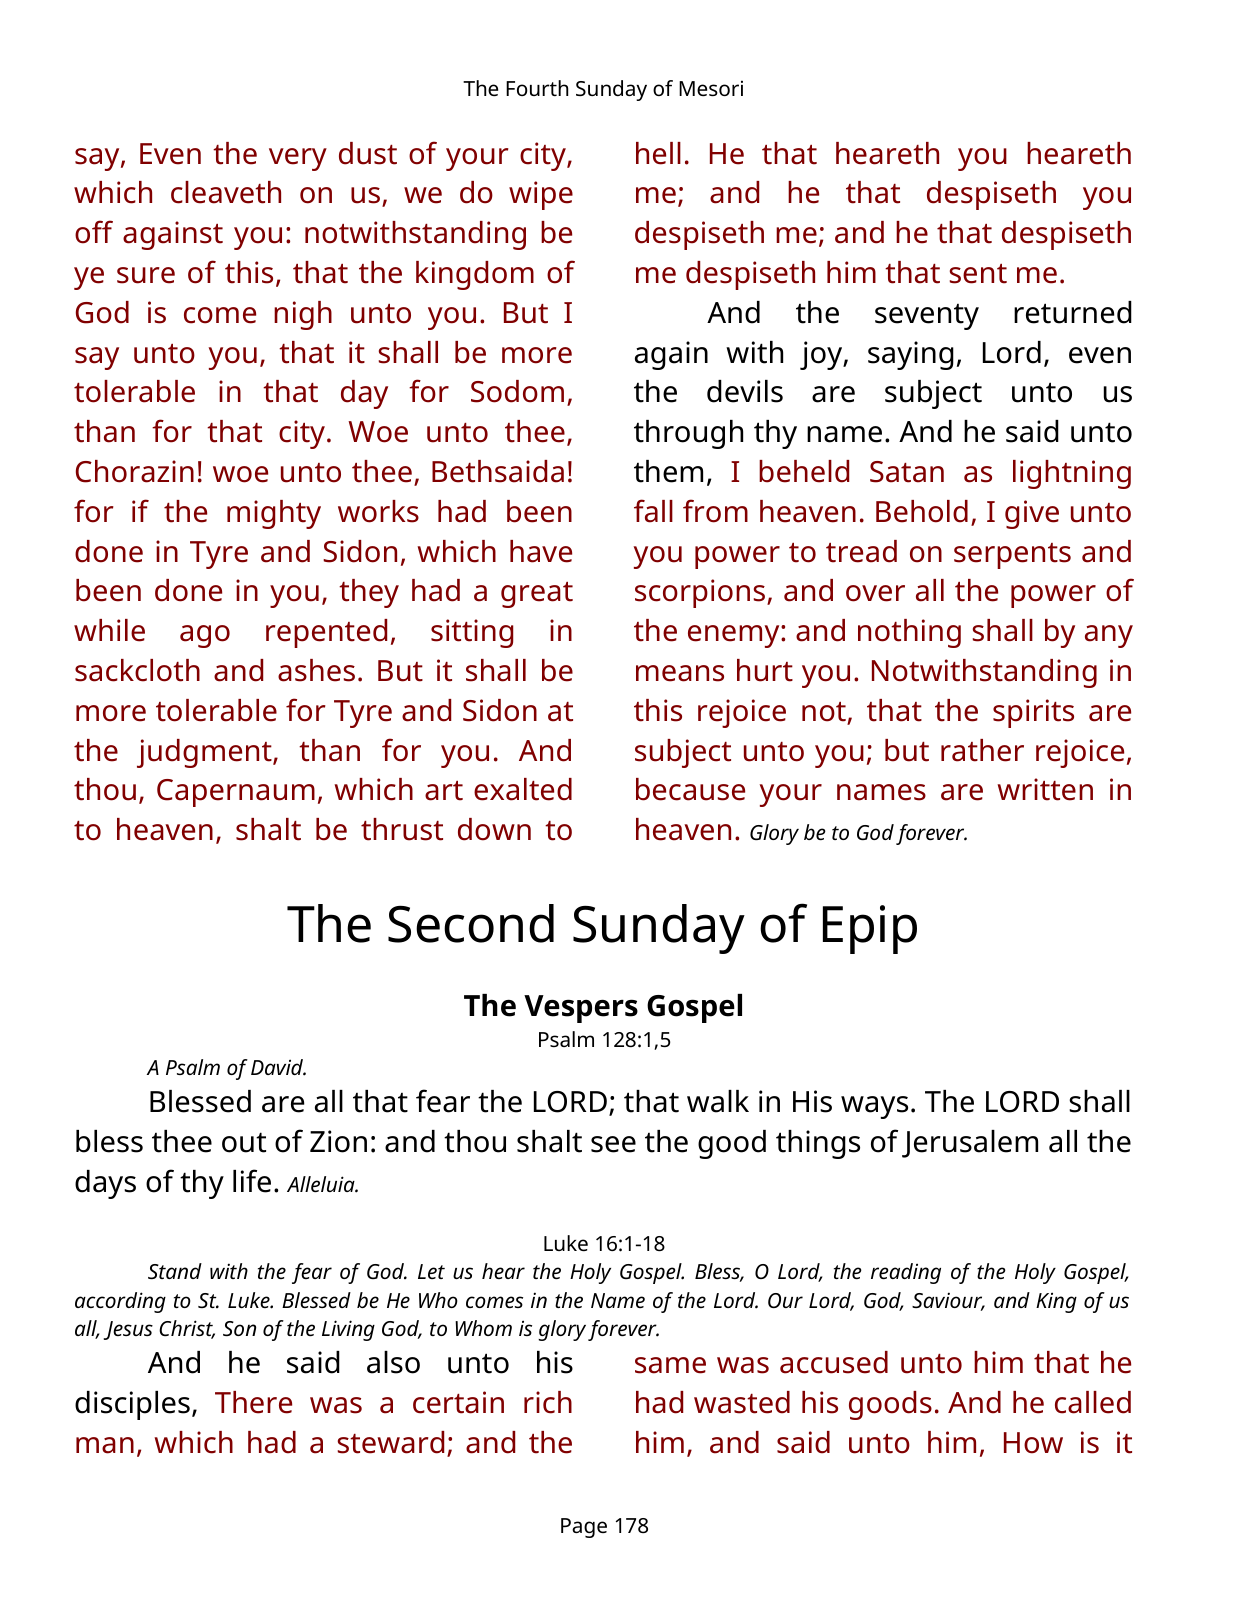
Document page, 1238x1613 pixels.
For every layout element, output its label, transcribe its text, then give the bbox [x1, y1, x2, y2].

text And he said also unto his disciples, There was a certain rich man, which had a steward; and the [74, 1342, 574, 1462]
text say, Even the very dust of your city, which cleaveth on us, we do wipe off against you: notwithstanding be ye sure of this, that the kingdom of God is come nigh unto you. But I say unto you, that it shall be more tolerable in that day for Sodom, than for that city. Woe unto thee, Chorazin! woe unto thee, Bethsaida! for if the mighty works had been done in Tyre and Sidon, which have been done in you, they had a great while ago repented, sitting in sackcloth and ashes. But it shall be more tolerable for Tyre and Sidon at the judgment, than for you. And thou, Capernaum, which art exalted to heaven, shalt be thrust down to [74, 133, 574, 849]
text same was accused unto him that he had wasted his goods. And he called him, and said unto him, How is it [633, 1342, 1134, 1462]
text A Psalm of David. [74, 1053, 1134, 1082]
text And the seventy returned again with joy, saying, Lord, even the devils are subject unto us through thy name. And he said unto them, I beheld Satan as lightning fall from heaven. Behold, I give unto you power to tread on serpents and scorpions, and over all the power of the enemy: and nothing shall by any means hurt you. Notwithstanding in this rejoice not, that the spirits are subject unto you; but rather rejoice, because your names are written in heaven. Glory be to God forever. [633, 292, 1134, 849]
text The Second Sunday of Epip [74, 889, 1134, 957]
text Stand with the fear of God. Let us hear the Holy Gospel. Bless, O Lord, the reading of the Holy Gospel, according to St. Luke. Blessed be He Who comes in the Name of the Lord. Our Lord, God, Saviour, and King of us all, Jesus Christ, Son of the Living God, to Whom is glory forever. [74, 1257, 1134, 1342]
text hell. He that heareth you heareth me; and he that despiseth you despiseth me; and he that despiseth me despiseth him that sent me. [633, 133, 1134, 292]
text Blessed are all that fear the LORD; that walk in His ways. The LORD shall bless thee out of Zion: and thou shalt see the good things of Jerusalem all the days of thy life. Alleluia. [74, 1082, 1134, 1201]
text Psalm 128:1,5 [74, 1025, 1134, 1053]
text Luke 16:1-18 [74, 1229, 1134, 1257]
text The Vespers Gospel [74, 985, 1134, 1025]
text The Fourth Sunday of Mesori [72, 74, 1135, 102]
